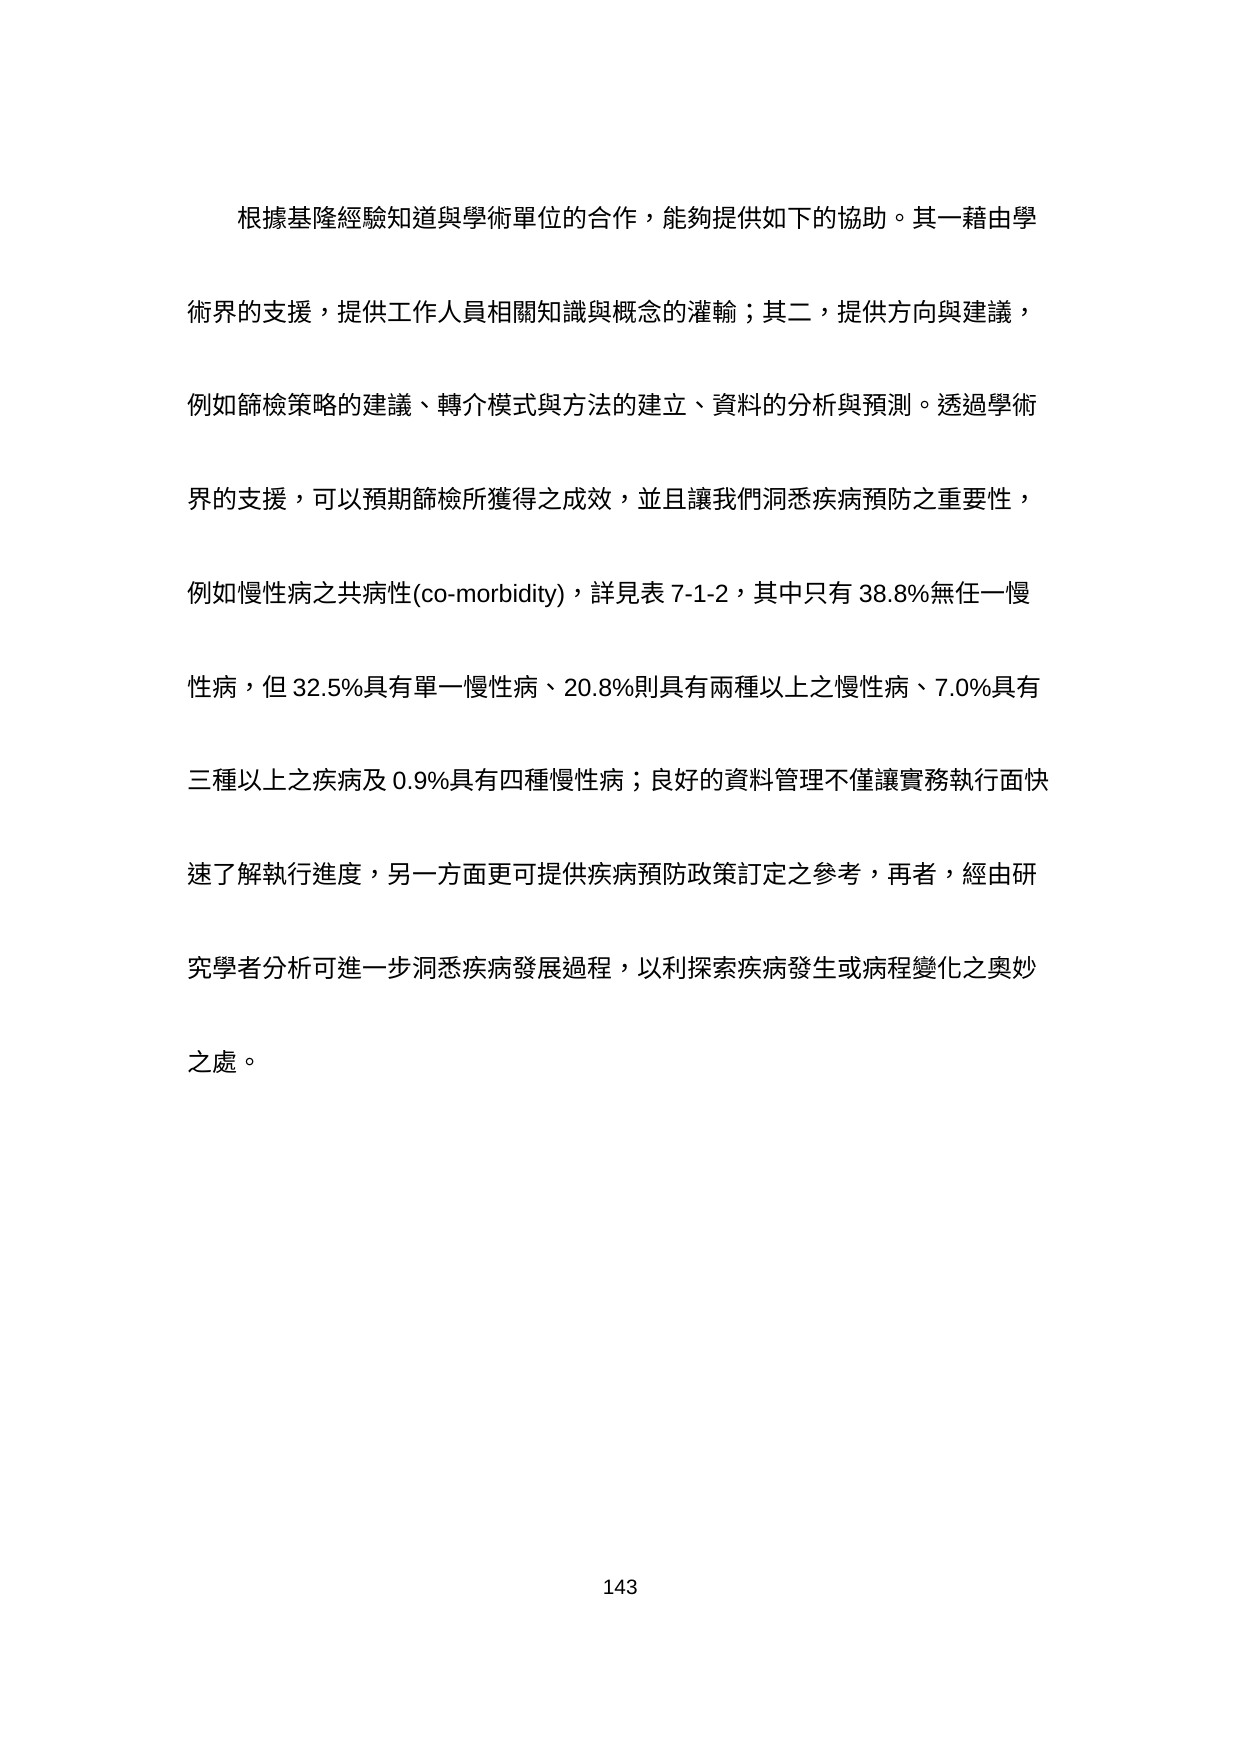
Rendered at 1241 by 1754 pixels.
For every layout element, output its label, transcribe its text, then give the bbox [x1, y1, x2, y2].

text 根據基隆經驗知道與學術單位的合作，能夠提供如下的協助。其一藉由學術界的支援，提供工作人員相關知識與概念的灌輸；其二，提供方向與建議，例如篩檢策略的建議、轉介模式與方法的建立、資料的分析與預測。透過學術界的支援，可以預期篩檢所獲得之成效，並且讓我們洞悉疾病預防之重要性，例如慢性病之共病性(co-morbidity)，詳見表7-1-2，其中只有38.8%無任一慢性病，但32.5%具有單一慢性病、20.8%則具有兩種以上之慢性病、7.0%具有三種以上之疾病及0.9%具有四種慢性病；良好的資料管理不僅讓實務執行面快速了解執行進度，另一方面更可提供疾病預防政策訂定之參考，再者，經由研究學者分析可進一步洞悉疾病發展過程，以利探索疾病發生或病程變化之奧妙之處。 [187, 175, 1053, 1081]
